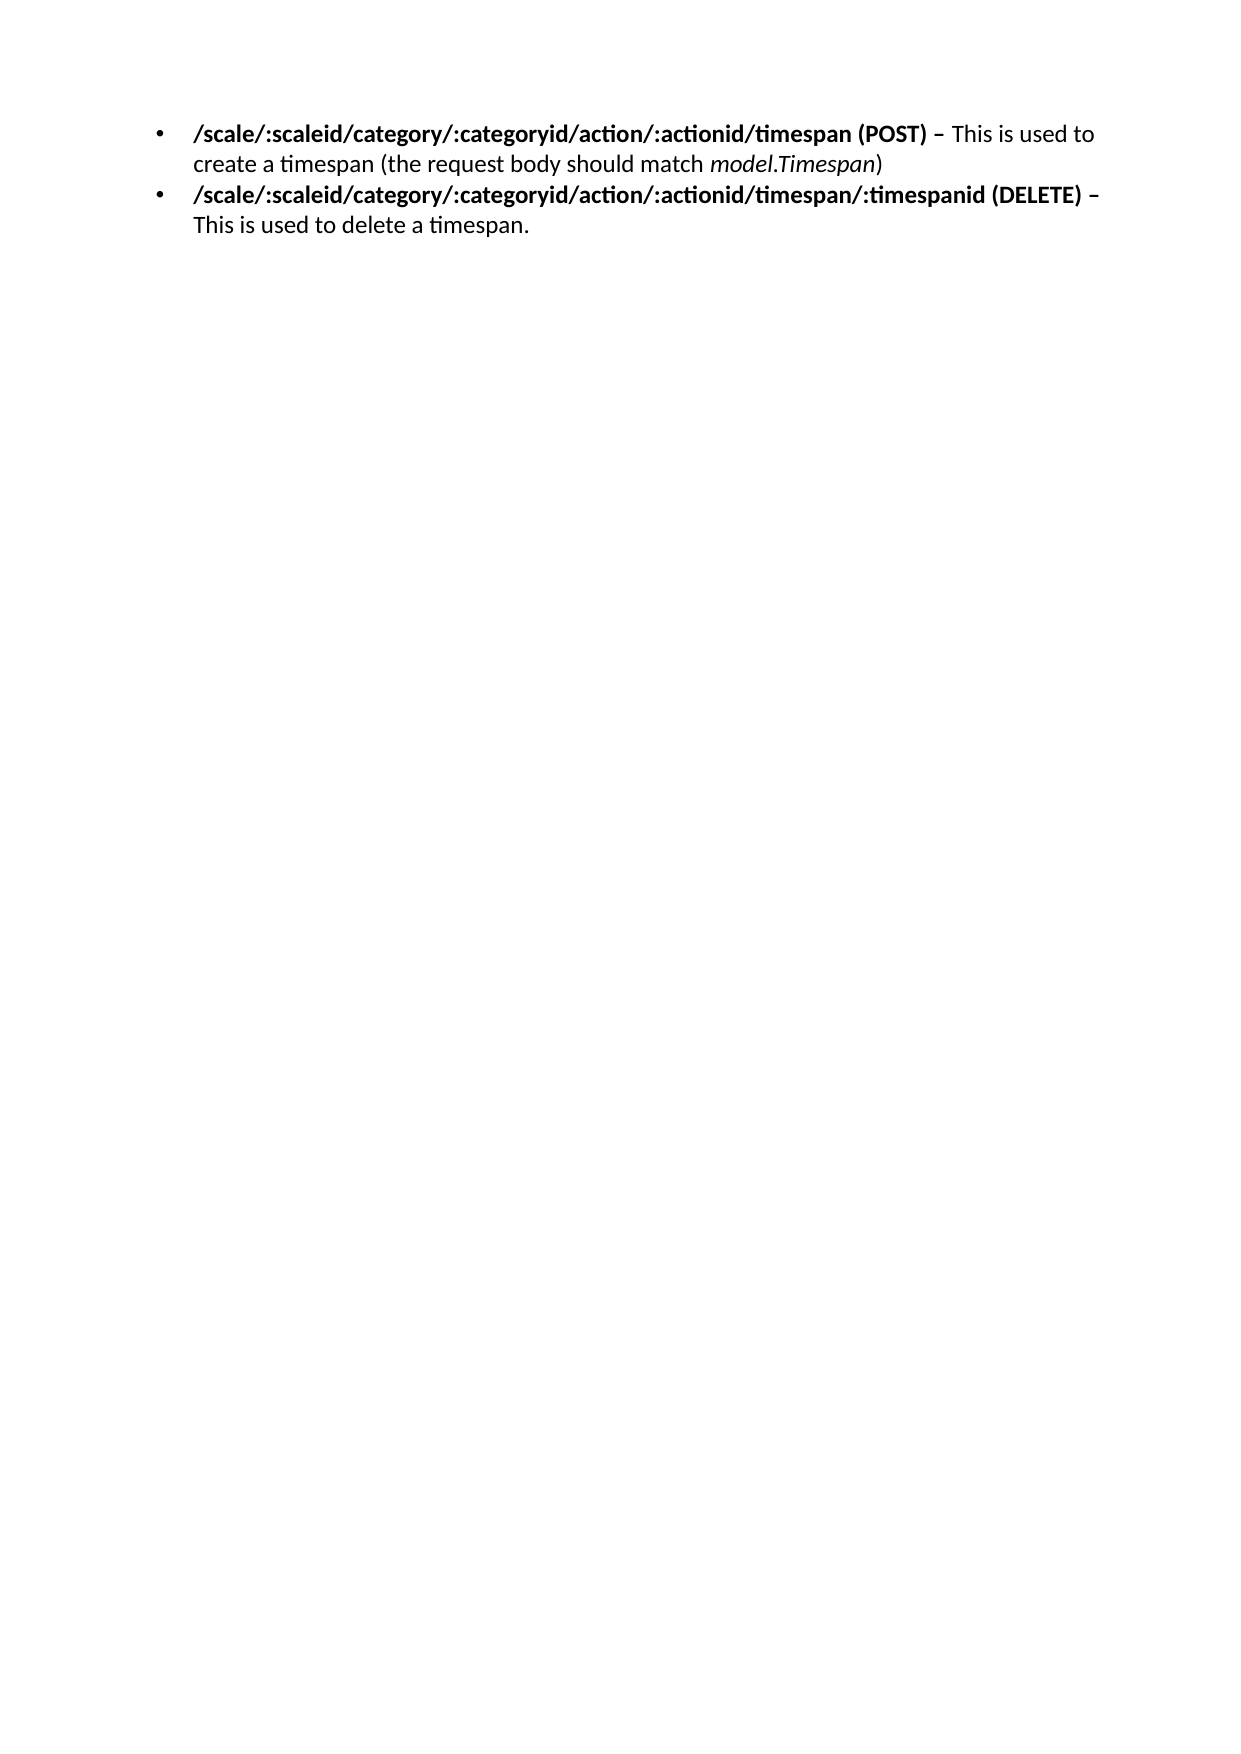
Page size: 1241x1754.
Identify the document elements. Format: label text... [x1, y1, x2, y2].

list /scale/:scaleid/category/:categoryid/action/:actionid/timespan/:timespanid (DELETE) – This is used to delete a timespan. [156, 179, 1122, 240]
list /scale/:scaleid/category/:categoryid/action/:actionid/timespan (POST) – This is used to create a timespan (the request body should match model.Timespan) [156, 118, 1122, 179]
